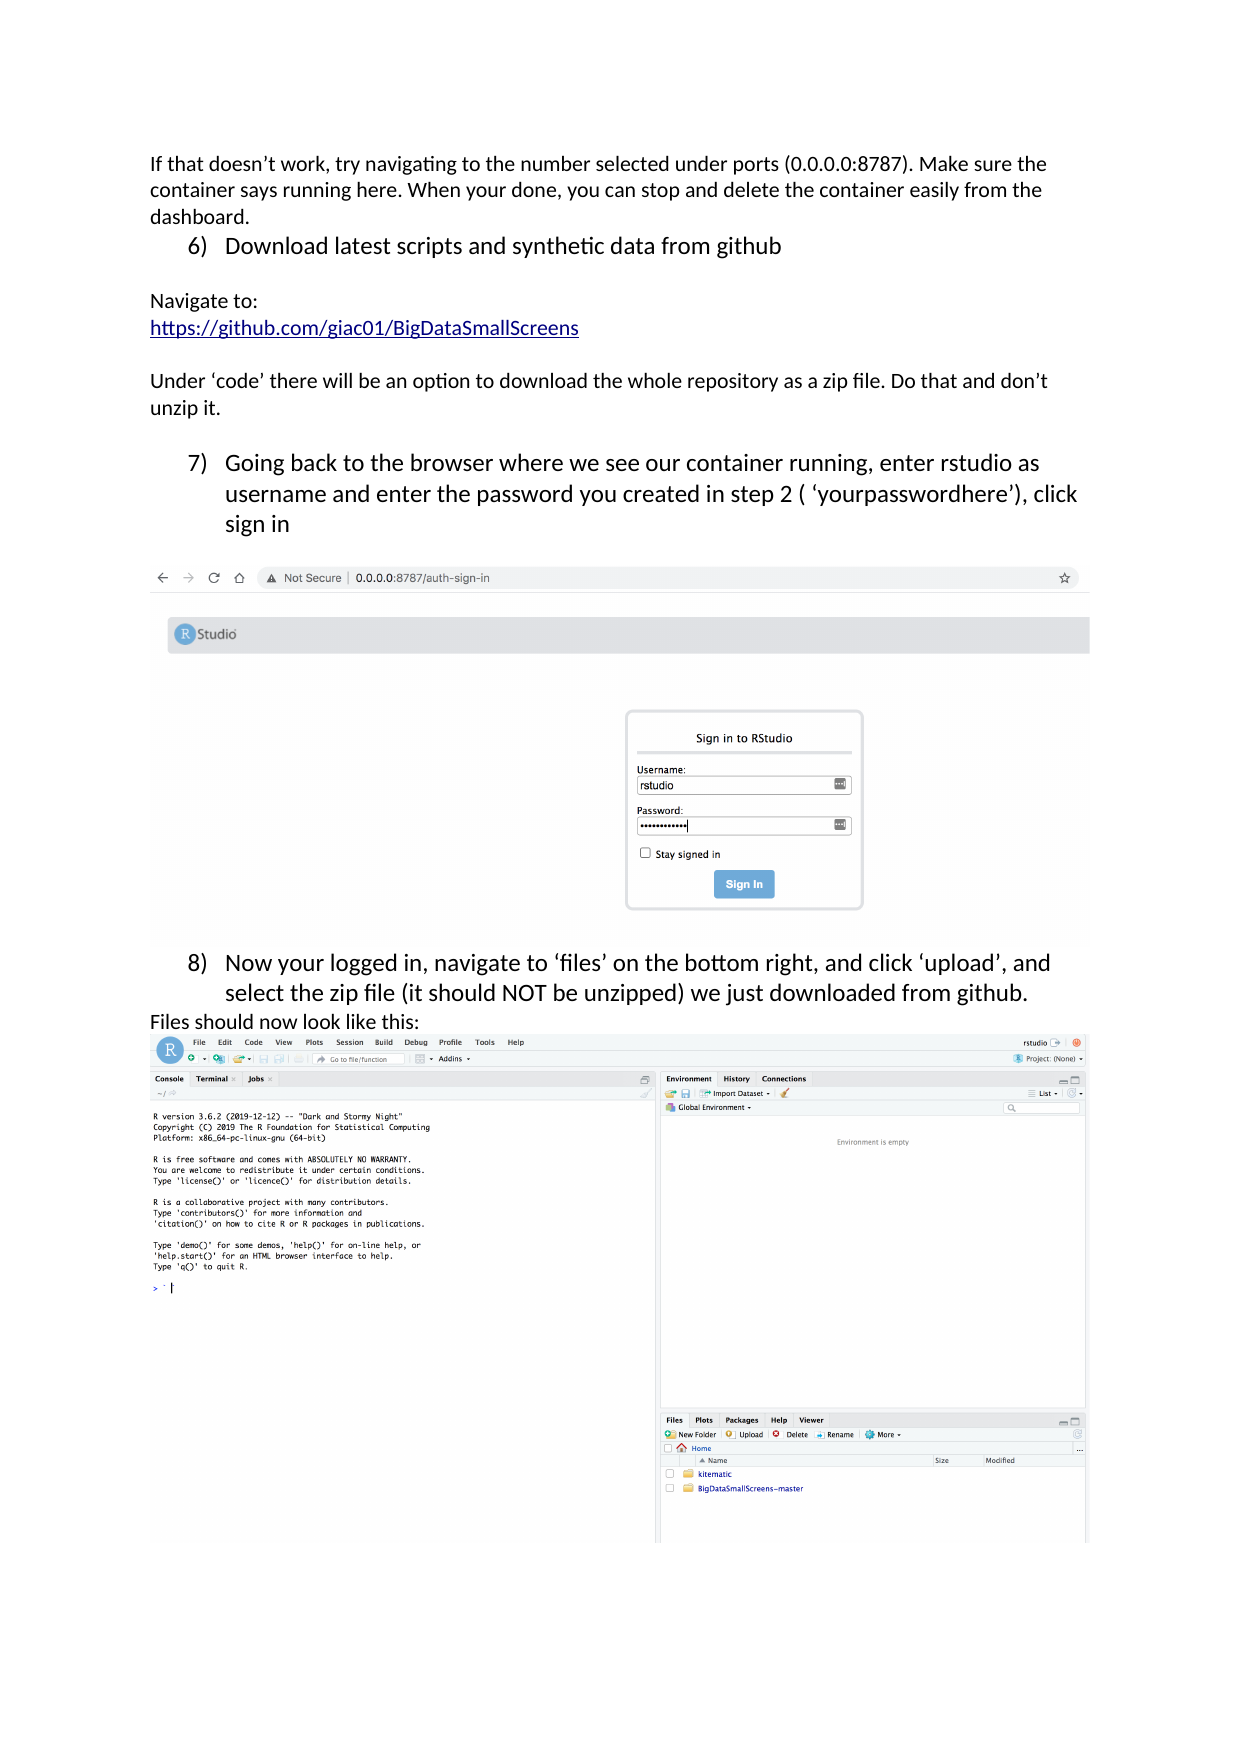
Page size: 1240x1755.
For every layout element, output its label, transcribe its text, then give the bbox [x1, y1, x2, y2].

subtitle Now your logged in, navigate to ‘files’ on the bottom right, and click ‘upload’, and select the zip file (it should NOT be unzipped) we just downloaded from github. [187, 947, 1089, 1008]
subtitle Going back to the browser where we see our container running, enter rstudio as username and enter the password you created in step 2 ( ‘yourpasswordhere’), click sign in [187, 447, 1089, 539]
text Files should now look like this: [150, 1008, 1089, 1034]
subtitle Download latest scripts and synthetic data from github [187, 230, 1089, 261]
text If that doesn’t work, try navigating to the number selected under ports (0.0.0.0:8787). Make sure the container says running here. When your done, you can stop and delete the container easily from the dashboard. [150, 150, 1089, 230]
text Under ‘code’ there will be an option to download the whole repository as a zip file. Do that and don’t unzip it. [150, 367, 1089, 421]
text Navigate to: [150, 287, 1089, 314]
text https://github.com/giac01/BigDataSmallScreens [150, 314, 1089, 341]
